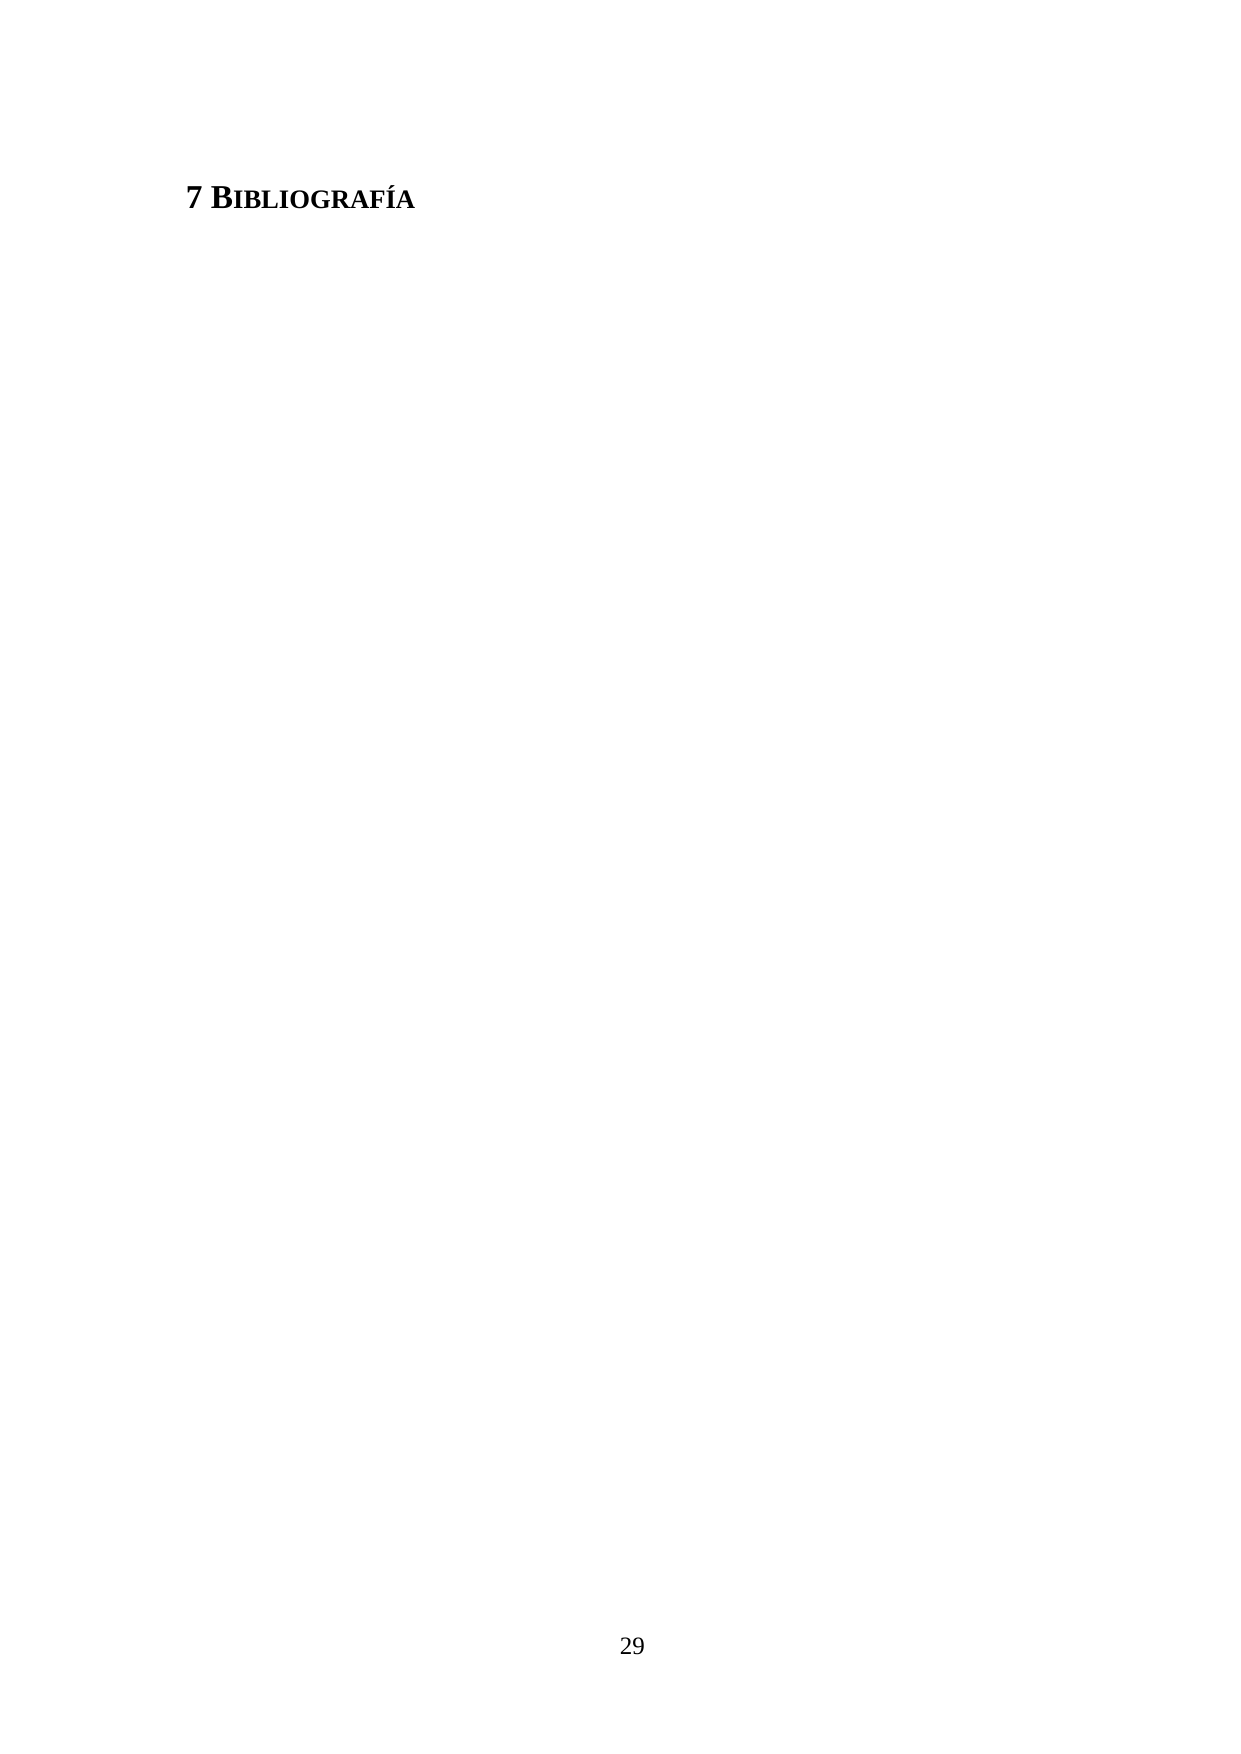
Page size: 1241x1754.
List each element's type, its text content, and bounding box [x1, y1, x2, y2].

subtitle Bibliografía [177, 177, 1063, 216]
